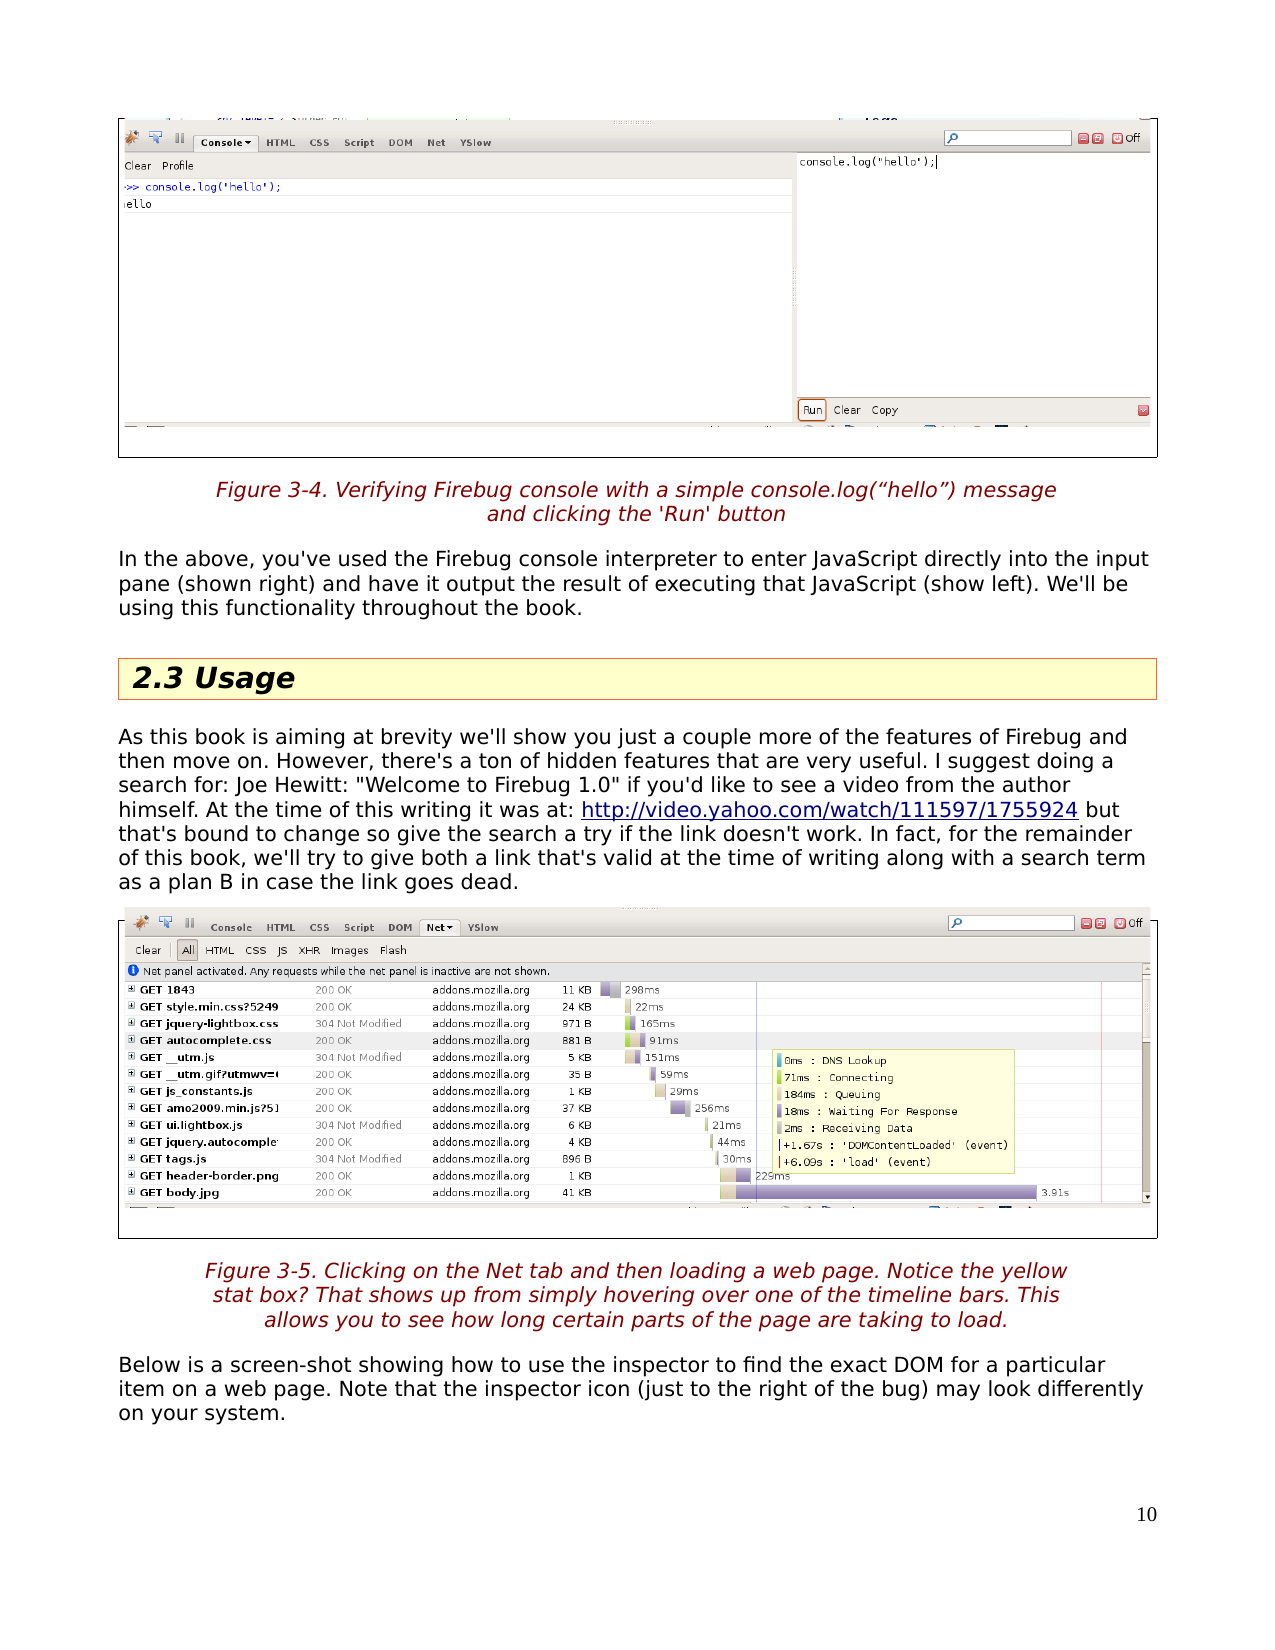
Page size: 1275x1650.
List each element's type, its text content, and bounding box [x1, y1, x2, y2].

picture [124, 118, 1151, 427]
title Figure 3-5. Clicking on the Net tab and then loading a web page. Notice the yellow stat box? That shows up from simply hovering over one of the timeline bars. This allows you to see how long certain parts of the page are taking to load. [193, 1259, 1082, 1332]
text Below is a screen-shot showing how to use the inspector to find the exact DOM for a particular item on a web page. Note that the inspector icon (just to the right of the bug) may look differently on your system. [118, 1353, 1157, 1426]
picture [124, 907, 1151, 1208]
text In the above, you've used the Firebug console interpreter to enter JavaScript directly into the input pane (shown right) and have it output the result of executing that JavaScript (show left). We'll be using this functionality throughout the book. [118, 547, 1157, 620]
subtitle 2.3 Usage [119, 659, 1156, 699]
text As this book is aiming at brevity we'll show you just a couple more of the features of Firebug and then move on. However, there's a ton of hidden features that are very useful. I suggest doing a search for: Joe Hewitt: "Welcome to Firebug 1.0" if you'd like to see a video from the author himself. At the time of this writing it was at: http://video.yahoo.com/watch/111597/1755924 but that's bound to change so give the search a try if the link doesn't work. In fact, for the remainder of this book, we'll try to give both a link that's valid at the time of writing along with a search term as a plan B in case the link goes dead. [118, 725, 1157, 895]
title Figure 3-4. Verifying Firebug console with a simple console.log(“hello”) message and clicking the 'Run' button [193, 478, 1082, 527]
